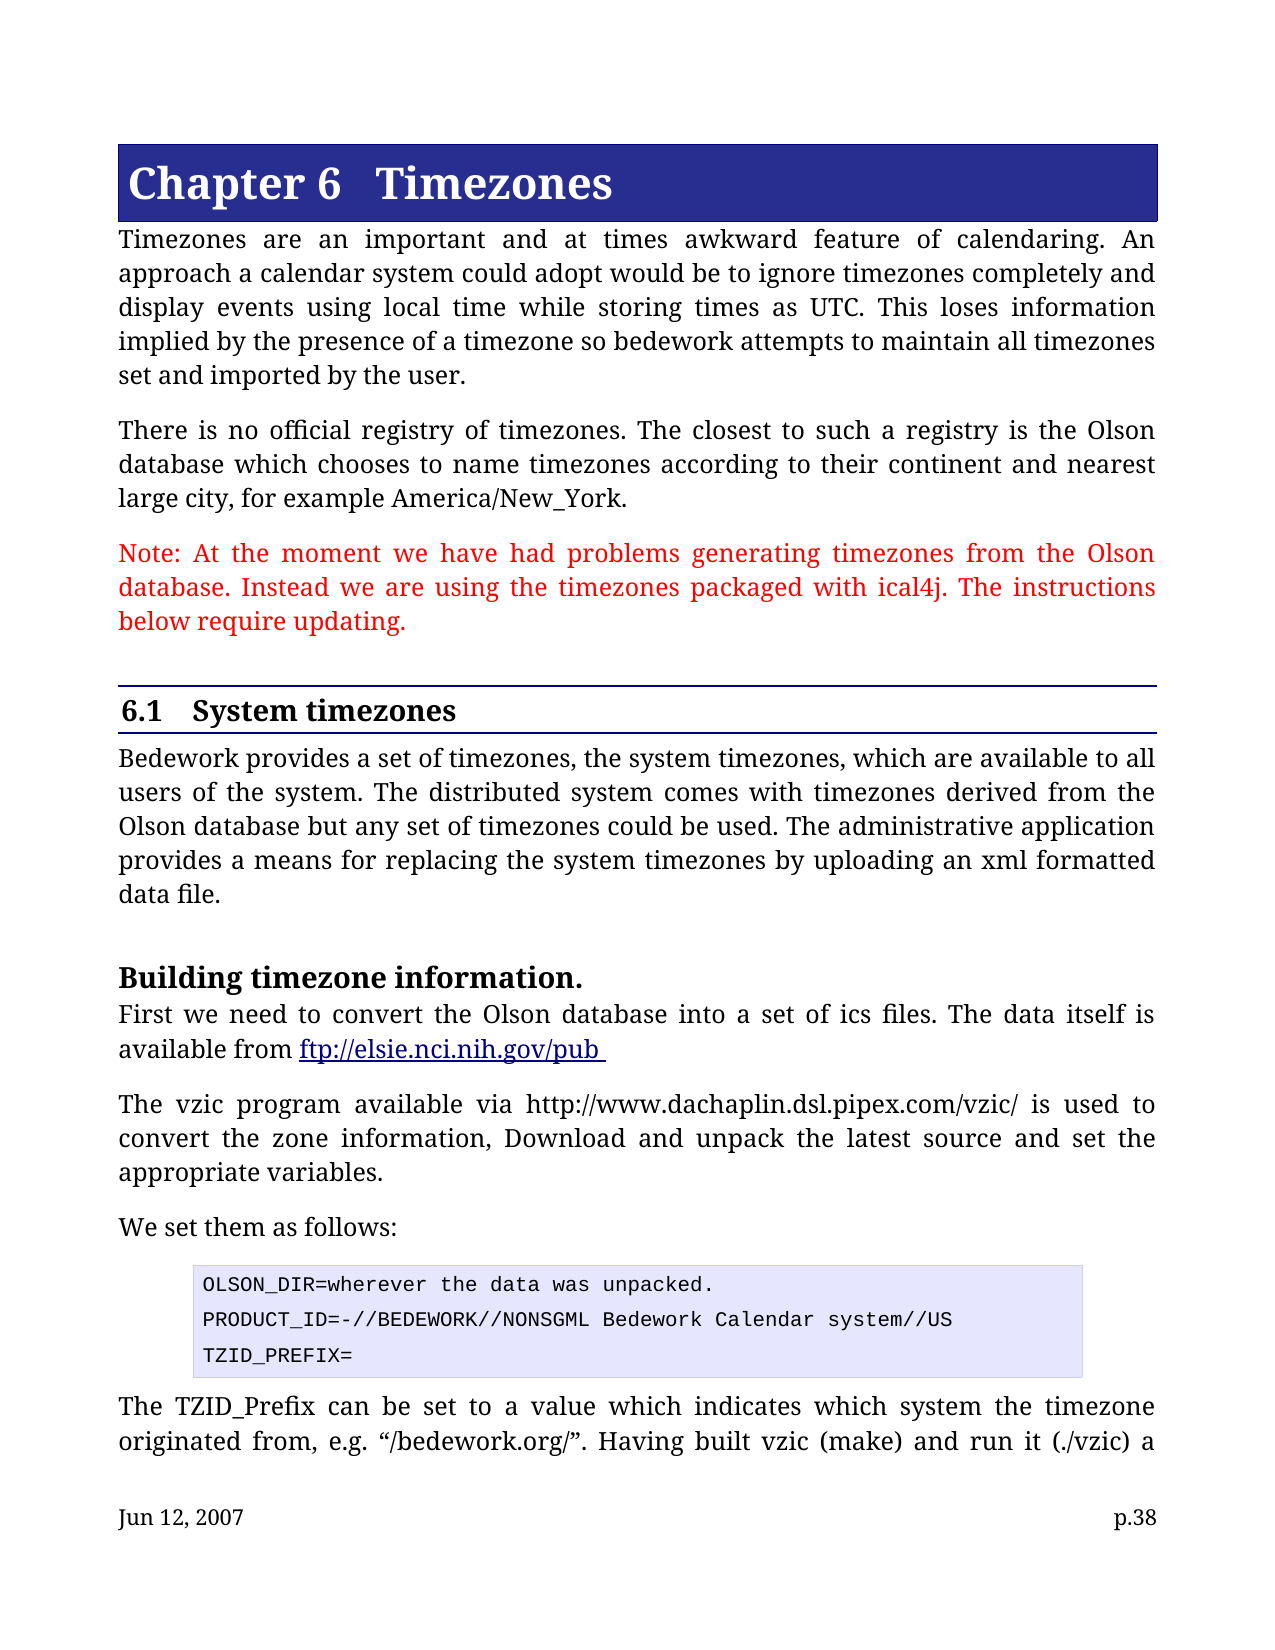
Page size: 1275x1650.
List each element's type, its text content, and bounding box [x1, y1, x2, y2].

text The vzic program available via http://www.dachaplin.dsl.pipex.com/vzic/ is used to convert the zone information, Download and unpack the latest source and set the appropriate variables. [118, 1086, 1157, 1188]
text First we need to convert the Olson database into a set of ics files. The data itself is available from ftp://elsie.nci.nih.gov/pub [118, 997, 1157, 1065]
subtitle Building timezone information. [118, 957, 1157, 997]
text Bedework provides a set of timezones, the system timezones, which are available to all users of the system. The distributed system comes with timezones derived from the Olson database but any set of timezones could be used. The administrative application provides a means for replacing the system timezones by uploading an xml formatted data file. [118, 741, 1157, 911]
text OLSON_DIR=wherever the data was unpacked. [194, 1266, 1082, 1297]
text There is no official registry of timezones. The closest to such a registry is the Olson database which chooses to name timezones according to their continent and nearest large city, for example America/New_York. [118, 413, 1157, 515]
text Note: At the moment we have had problems generating timezones from the Olson database. Instead we are using the timezones packaged with ical4j. The instructions below require updating. [118, 536, 1157, 638]
subtitle System timezones [118, 687, 1157, 732]
text TZID_PREFIX= [194, 1336, 1082, 1377]
subtitle Timezones [119, 145, 1157, 221]
text The TZID_Prefix can be set to a value which indicates which system the timezone originated from, e.g. “/bedework.org/”. Having built vzic (make) and run it (./vzic) a [118, 1389, 1157, 1457]
text Timezones are an important and at times awkward feature of calendaring. An approach a calendar system could adopt would be to ignore timezones completely and display events using local time while storing times as UTC. This loses information implied by the presence of a timezone so bedework attempts to maintain all timezones set and imported by the user. [118, 222, 1157, 392]
text We set them as follows: [118, 1209, 1157, 1244]
text PRODUCT_ID=-//BEDEWORK//NONSGML Bedework Calendar system//US [194, 1300, 1082, 1333]
